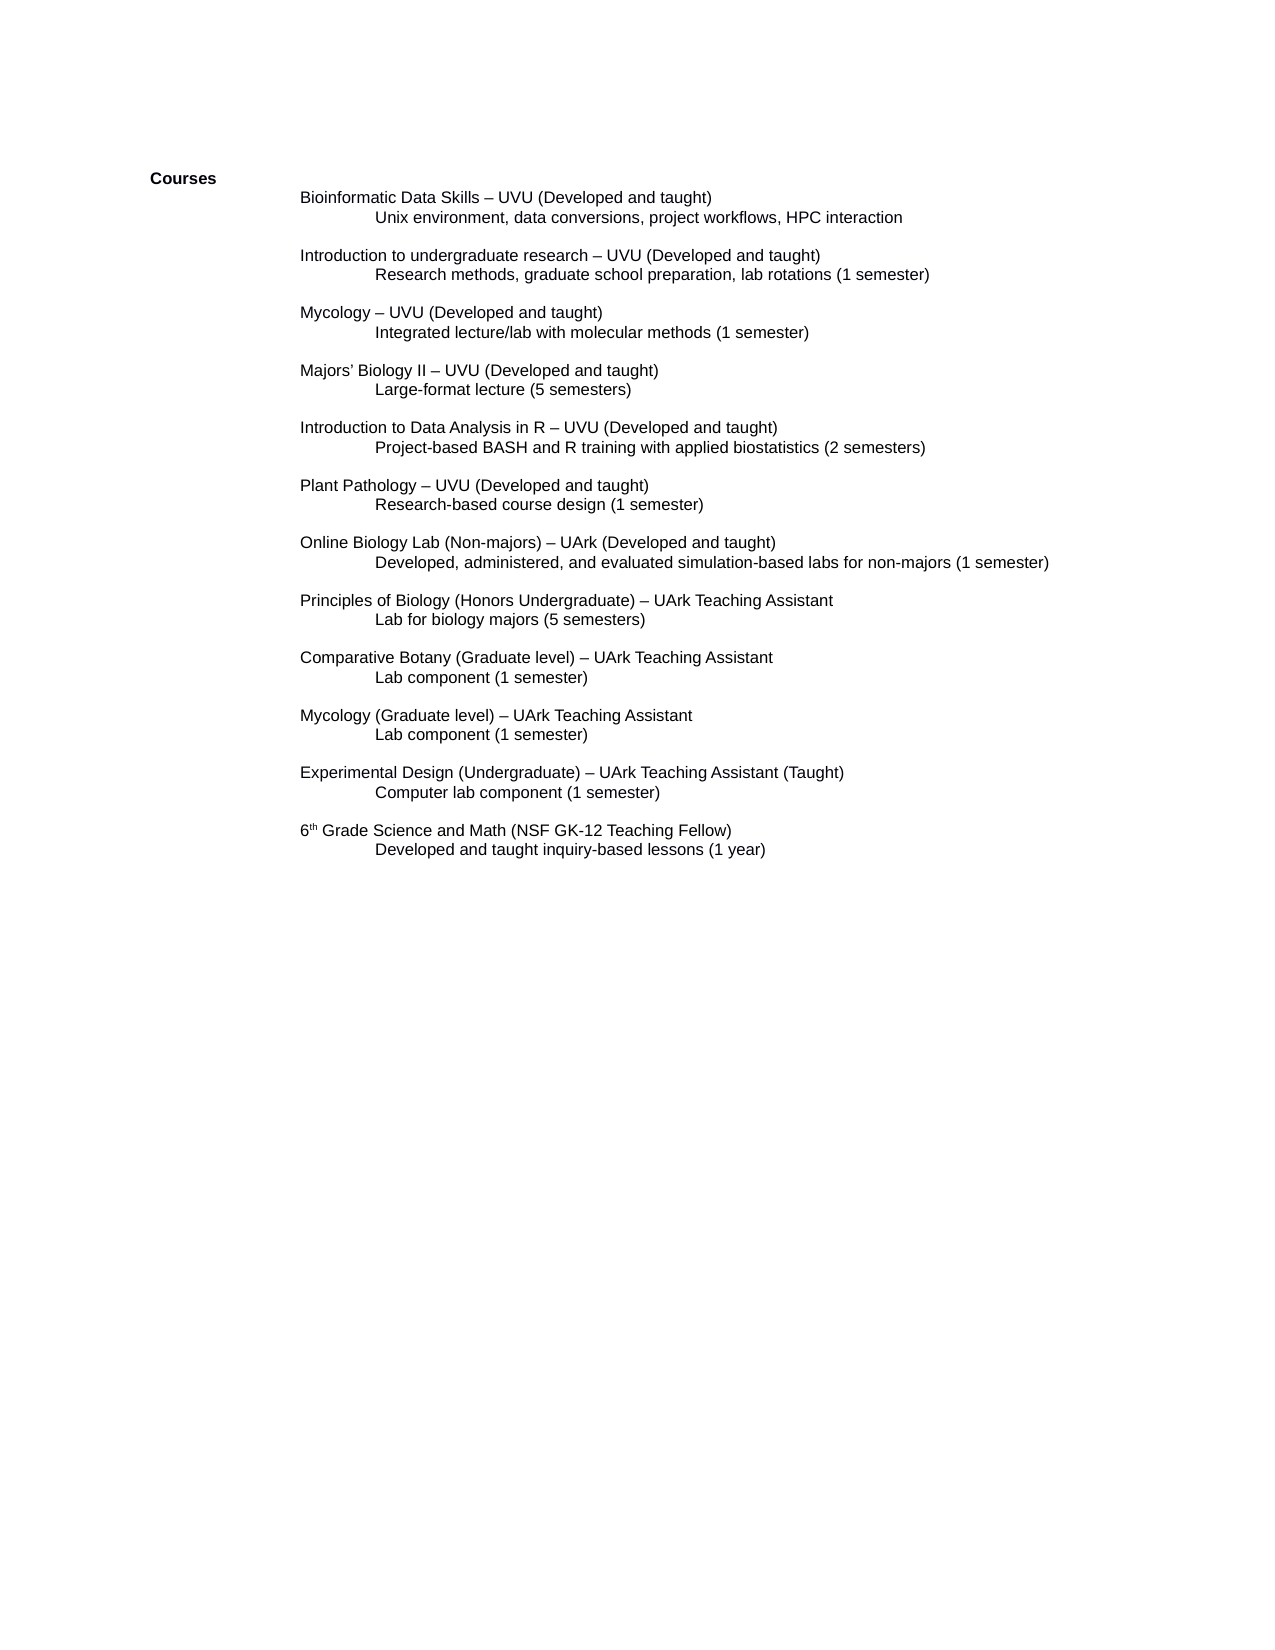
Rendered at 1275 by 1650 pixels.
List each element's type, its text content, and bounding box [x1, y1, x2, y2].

text Integrated lecture/lab with molecular methods (1 semester) [225, 322, 1125, 342]
text Introduction to Data Analysis in R – UVU (Developed and taught) [225, 418, 1125, 437]
text Mycology (Graduate level) – UArk Teaching Assistant [225, 706, 1125, 725]
text Research-based course design (1 semester) [225, 495, 1125, 514]
text Introduction to undergraduate research – UVU (Developed and taught) [150, 246, 1125, 265]
text Plant Pathology – UVU (Developed and taught) [225, 476, 1125, 495]
text Lab component (1 semester) [225, 725, 1125, 744]
text Lab for biology majors (5 semesters) [225, 610, 1125, 629]
text Computer lab component (1 semester) [225, 782, 1125, 802]
text Bioinformatic Data Skills – UVU (Developed and taught) [150, 188, 1125, 207]
text Majors’ Biology II – UVU (Developed and taught) [225, 361, 1125, 380]
text Developed, administered, and evaluated simulation-based labs for non-majors (1 semester) [225, 552, 1125, 572]
text Project-based BASH and R training with applied biostatistics (2 semesters) [225, 437, 1125, 457]
text Comparative Botany (Graduate level) – UArk Teaching Assistant [225, 648, 1125, 667]
text Courses [150, 169, 1125, 188]
text Lab component (1 semester) [225, 667, 1125, 687]
text Principles of Biology (Honors Undergraduate) – UArk Teaching Assistant [225, 572, 1125, 610]
text Unix environment, data conversions, project workflows, HPC interaction [150, 207, 1125, 227]
text Research methods, graduate school preparation, lab rotations (1 semester) [150, 265, 1125, 284]
text Online Biology Lab (Non-majors) – UArk (Developed and taught) [225, 533, 1125, 552]
text 6th Grade Science and Math (NSF GK-12 Teaching Fellow) [225, 821, 1125, 840]
text Developed and taught inquiry-based lessons (1 year) [225, 840, 1125, 859]
text Experimental Design (Undergraduate) – UArk Teaching Assistant (Taught) [225, 763, 1125, 782]
text Mycology – UVU (Developed and taught) [150, 303, 1125, 322]
text Large-format lecture (5 semesters) [225, 380, 1125, 399]
